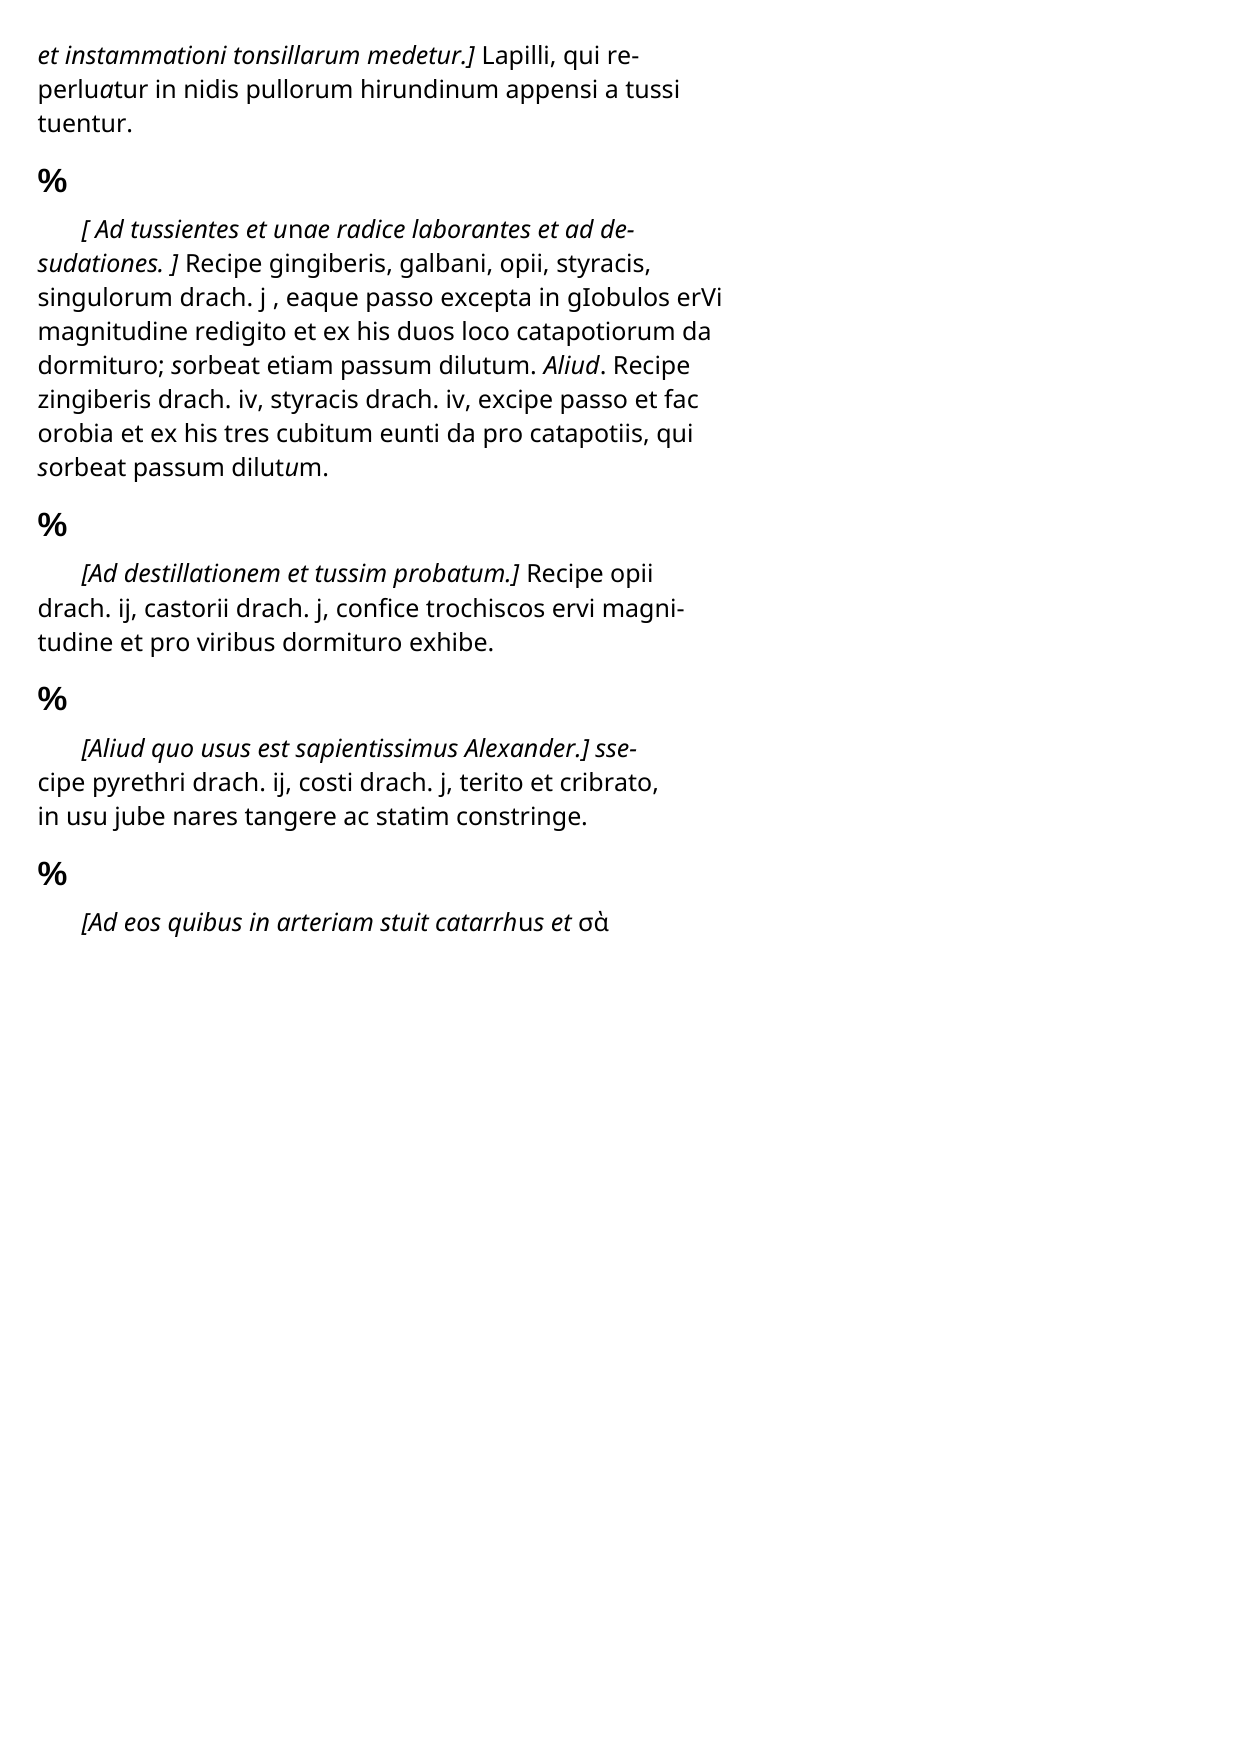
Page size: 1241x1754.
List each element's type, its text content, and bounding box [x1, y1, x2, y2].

text [ Ad tussientes et unae radice laborantes et ad de- sudationes. ] Recipe gingiberis, galbani, opii, styracis, singulorum drach. j , eaque passo excepta in gIobulos erVi magnitudine redigito et ex his duos loco catapotiorum da dormituro; sorbeat etiam passum dilutum. Aliud. Recipe zingiberis drach. iv, styracis drach. iv, excipe passo et fac orobia et ex his tres cubitum eunti da pro catapotiis, qui sorbeat passum dilutum. [37, 212, 1203, 484]
text [Ad eos quibus in arteriam stuit catarrhus et σὰ [37, 904, 1203, 938]
text [Ad destillationem et tussim probatum.] Recipe opii drach. ij, castorii drach. j, confice trochiscos ervi magni- tudine et pro viribus dormituro exhibe. [37, 556, 1203, 658]
subtitle % [37, 161, 1203, 199]
subtitle % [37, 679, 1203, 718]
subtitle % [37, 853, 1203, 892]
text et instammationi tonsillarum medetur.] Lapilli, qui re- perluatur in nidis pullorum hirundinum appensi a tussi tuentur. [37, 37, 1203, 140]
text [Aliud quo usus est sapientissimus Alexander.] sse- cipe pyrethri drach. ij, costi drach. j, terito et cribrato, in usu jube nares tangere ac statim constringe. [37, 730, 1203, 832]
subtitle % [37, 505, 1203, 544]
